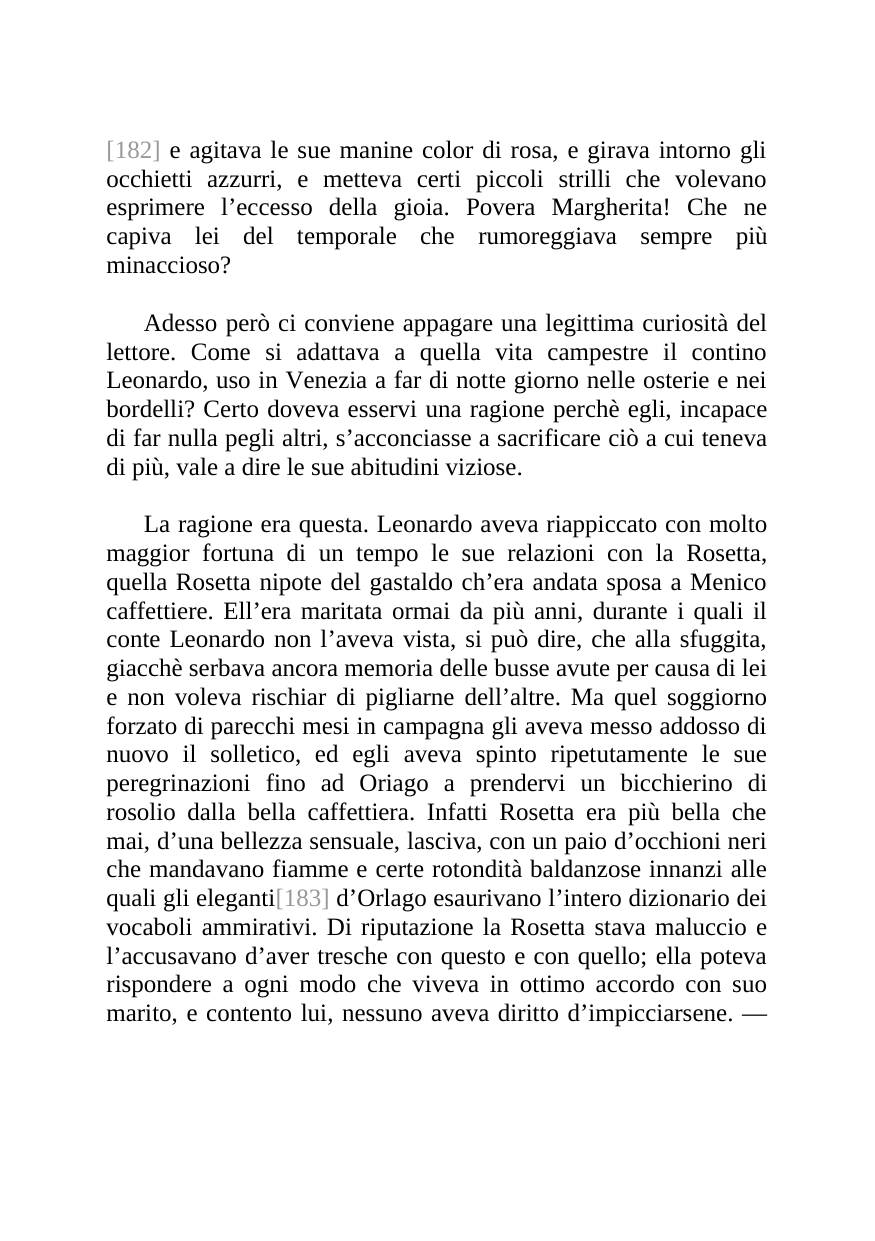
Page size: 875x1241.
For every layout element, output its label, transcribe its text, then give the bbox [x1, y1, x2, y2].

text Adesso però ci conviene appagare una legittima curiosità del lettore. Come si adattava a quella vita campestre il contino Leonardo, uso in Venezia a far di notte giorno nelle osterie e nei bordelli? Certo doveva esservi una ragione perchè egli, incapace di far nulla pegli altri, s’acconciasse a sacrificare ciò a cui teneva di più, vale a dire le sue abitudini viziose. [106, 308, 768, 480]
text La ragione era questa. Leonardo aveva riappiccato con molto maggior fortuna di un tempo le sue relazioni con la Rosetta, quella Rosetta nipote del gastaldo ch’era andata sposa a Menico caffettiere. Ell’era maritata ormai da più anni, durante i quali il conte Leonardo non l’aveva vista, si può dire, che alla sfuggita, giacchè serbava ancora memoria delle busse avute per causa di lei e non voleva rischiar di pigliarne dell’altre. Ma quel soggiorno forzato di parecchi mesi in campagna gli aveva messo addosso di nuovo il solletico, ed egli aveva spinto ripetutamente le sue peregrinazioni fino ad Oriago a prendervi un bicchierino di rosolio dalla bella caffettiera. Infatti Rosetta era più bella che mai, d’una bellezza sensuale, lasciva, con un paio d’occhioni neri che mandavano fiamme e certe rotondità baldanzose innanzi alle quali gli eleganti[183] d’Orlago esaurivano l’intero dizionario dei vocaboli ammirativi. Di riputazione la Rosetta stava maluccio e l’accusavano d’aver tresche con questo e con quello; ella poteva rispondere a ogni modo che viveva in ottimo accordo con suo marito, e contento lui, nessuno aveva diritto d’impicciarsene. — [106, 509, 768, 1027]
text [182] e agitava le sue manine color di rosa, e girava intorno gli occhietti azzurri, e metteva certi piccoli strilli che volevano esprimere l’eccesso della gioia. Povera Margherita! Che ne capiva lei del temporale che rumoreggiava sempre più minaccioso? [106, 135, 768, 279]
